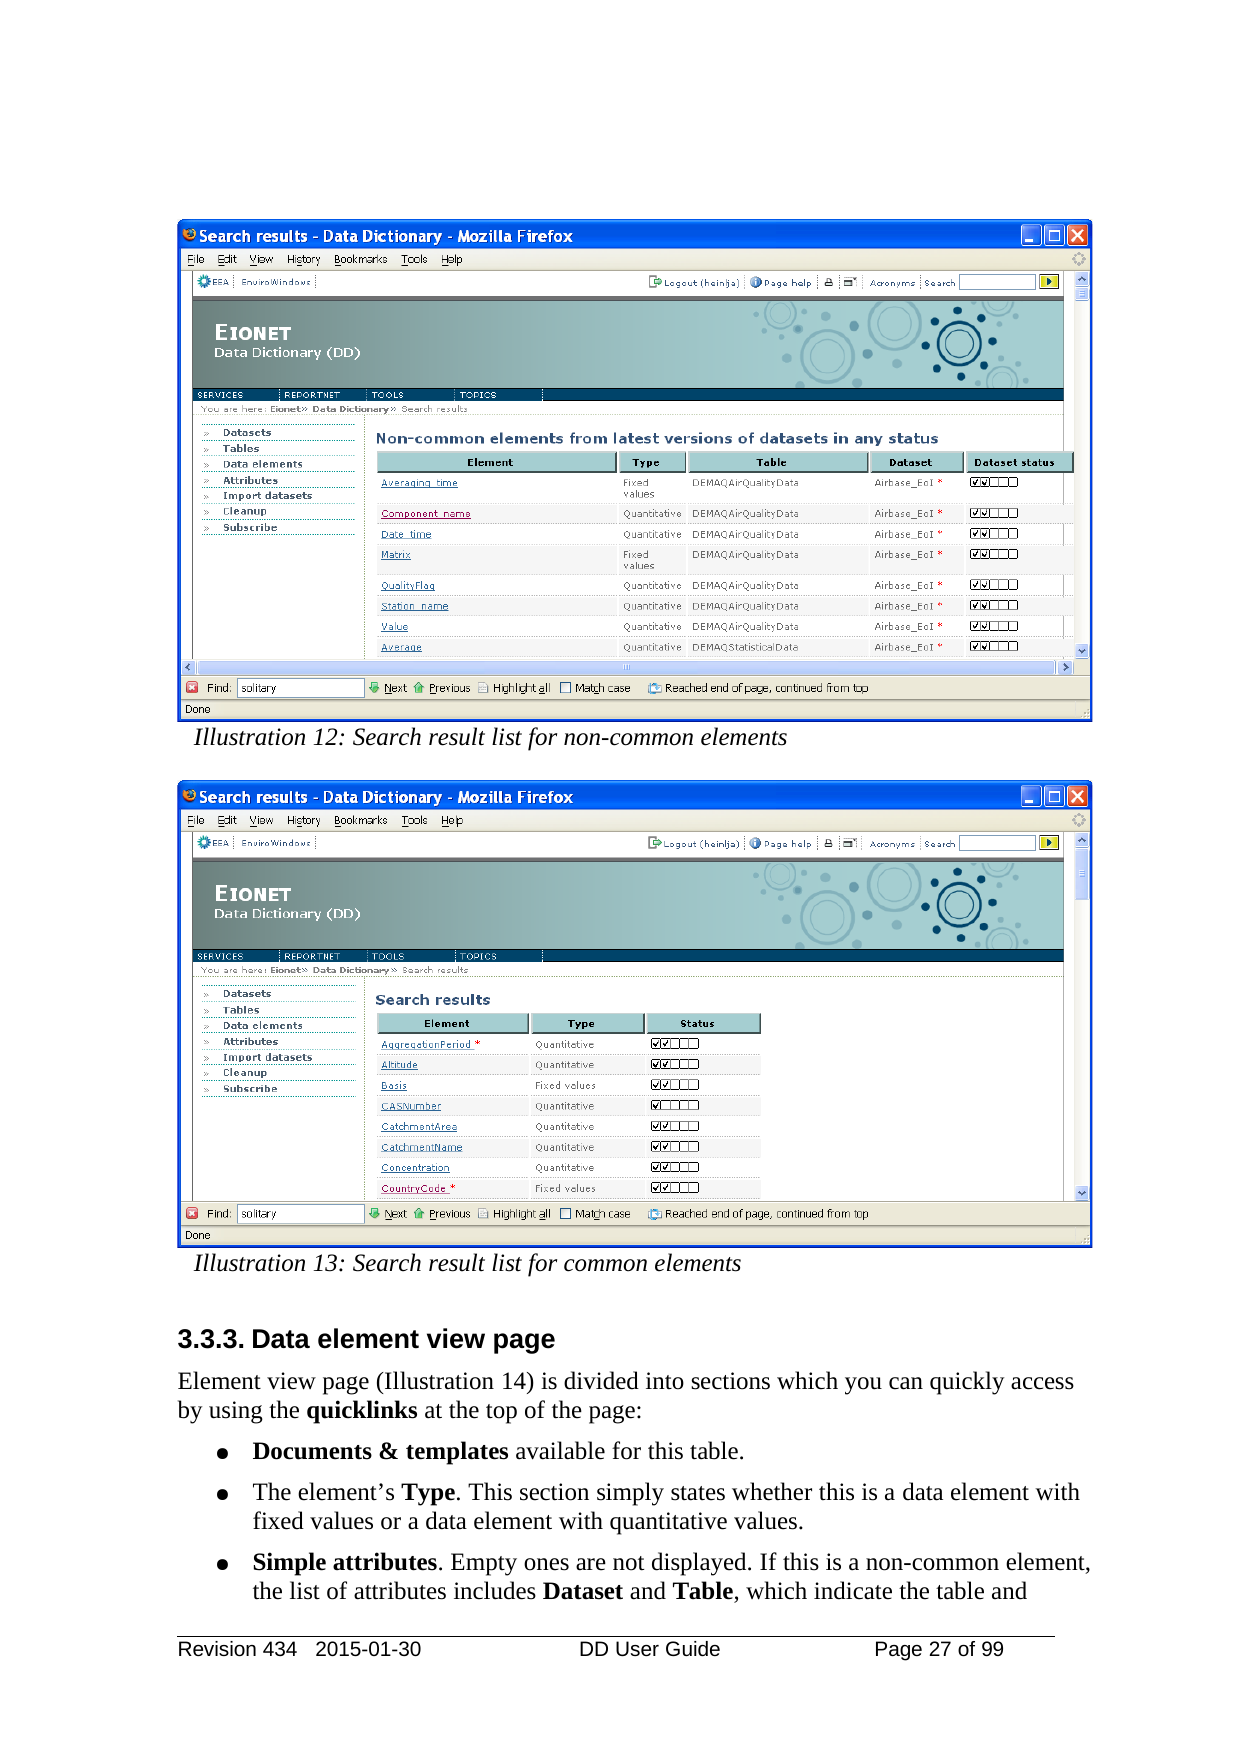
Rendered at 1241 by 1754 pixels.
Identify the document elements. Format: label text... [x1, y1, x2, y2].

list The element’s Type. This section simply states whether this is a data element with fixed values or a data element with quantitative values. [215, 1477, 1092, 1535]
text Element view page (Illustration 14) is divided into sections which you can quickly access by using the quicklinks at the top of the page: [177, 1366, 1092, 1424]
picture [177, 219, 1093, 722]
text Illustration 13: Search result list for common elements [194, 1248, 1076, 1277]
list Simple attributes. Empty ones are not displayed. If this is a non-common element, the list of attributes includes Dataset and Table, which indicate the table and [215, 1547, 1092, 1605]
text Illustration 12: Search result list for non-common elements [194, 722, 1076, 751]
picture [177, 780, 1093, 1248]
list Documents & templates available for this table. [215, 1436, 1092, 1465]
subtitle Data element view page [177, 1322, 1092, 1353]
